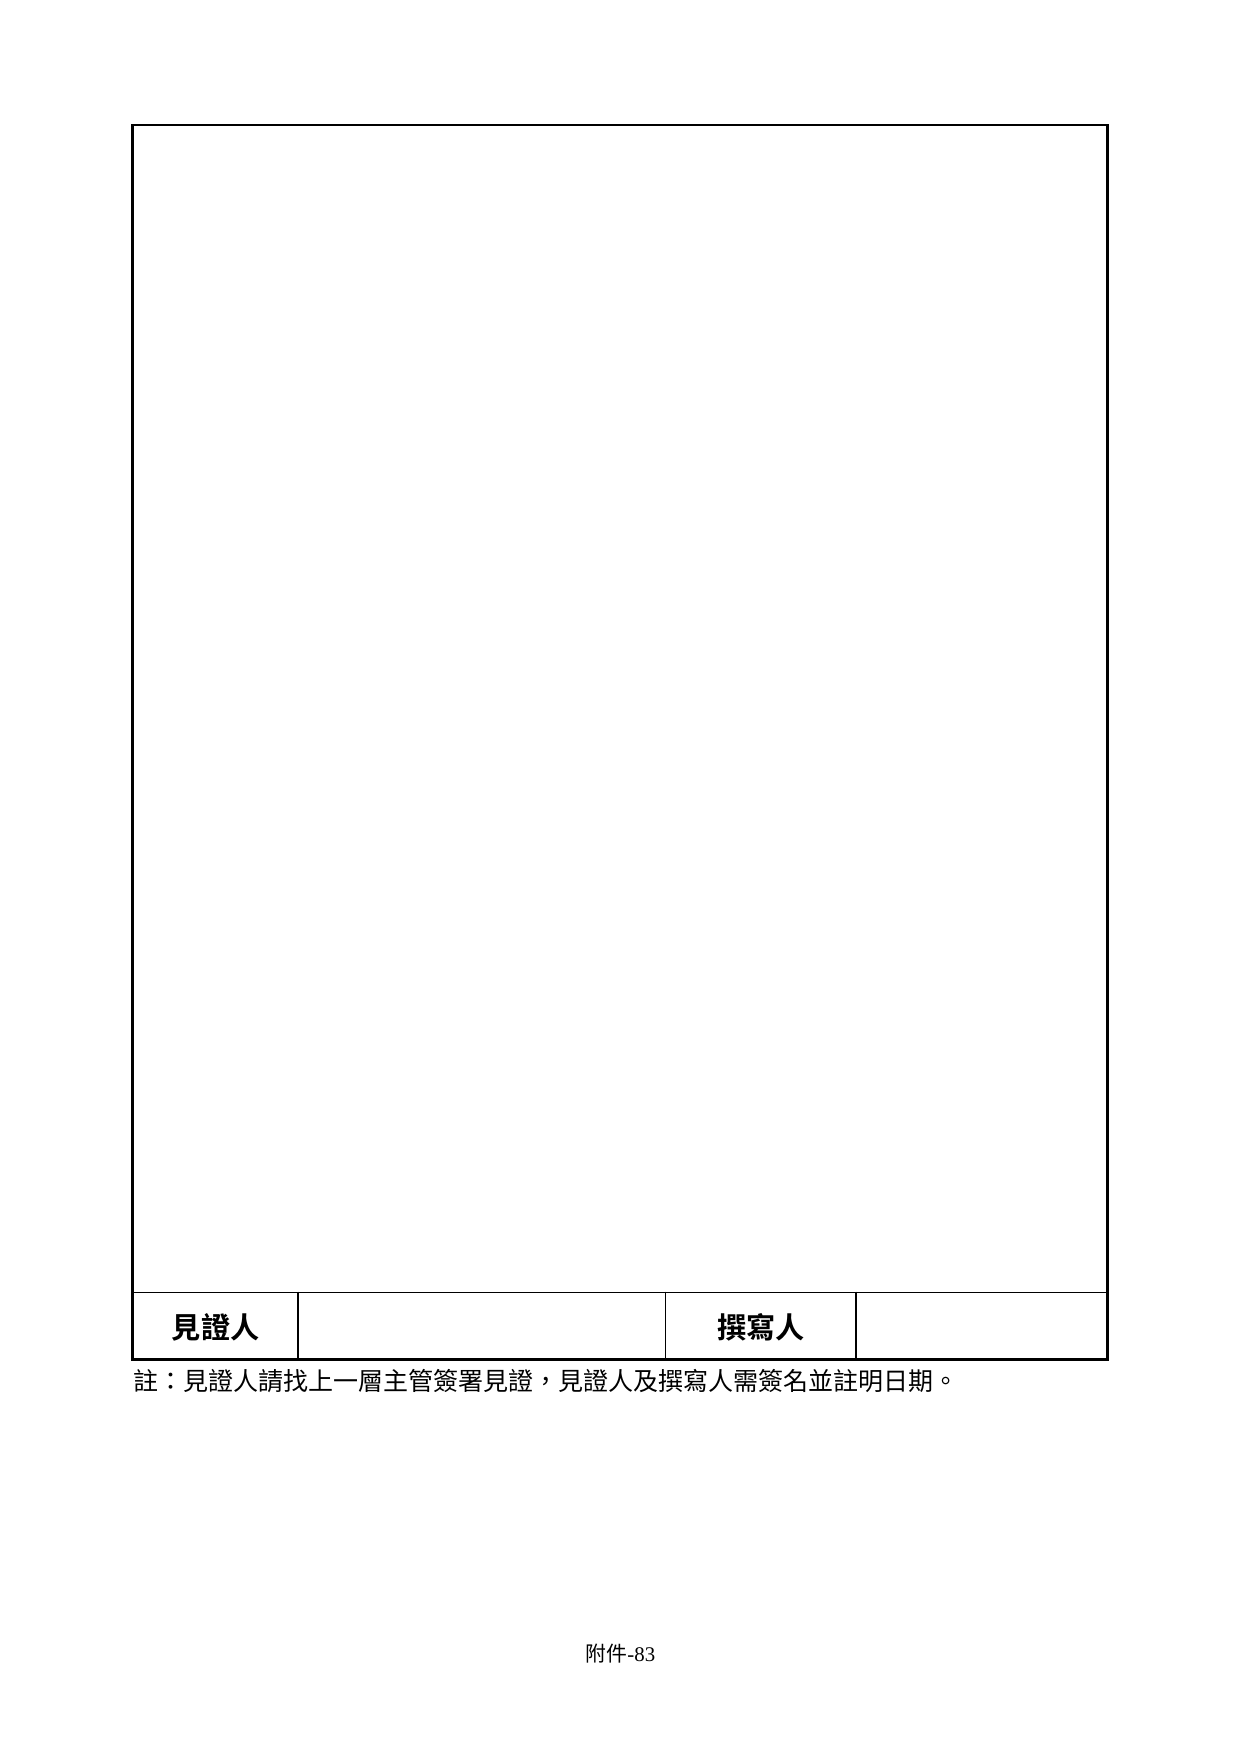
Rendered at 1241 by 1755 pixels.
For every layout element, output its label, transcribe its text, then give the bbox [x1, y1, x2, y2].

table_cell [299, 1293, 665, 1358]
table_cell [134, 126, 1106, 1292]
text 註：見證人請找上一層主管簽署見證，見證人及撰寫人需簽名並註明日期。 [133, 1361, 1107, 1397]
table_cell 見證人 [134, 1293, 297, 1358]
table_cell [857, 1293, 1106, 1358]
table_cell 撰寫人 [666, 1293, 855, 1358]
